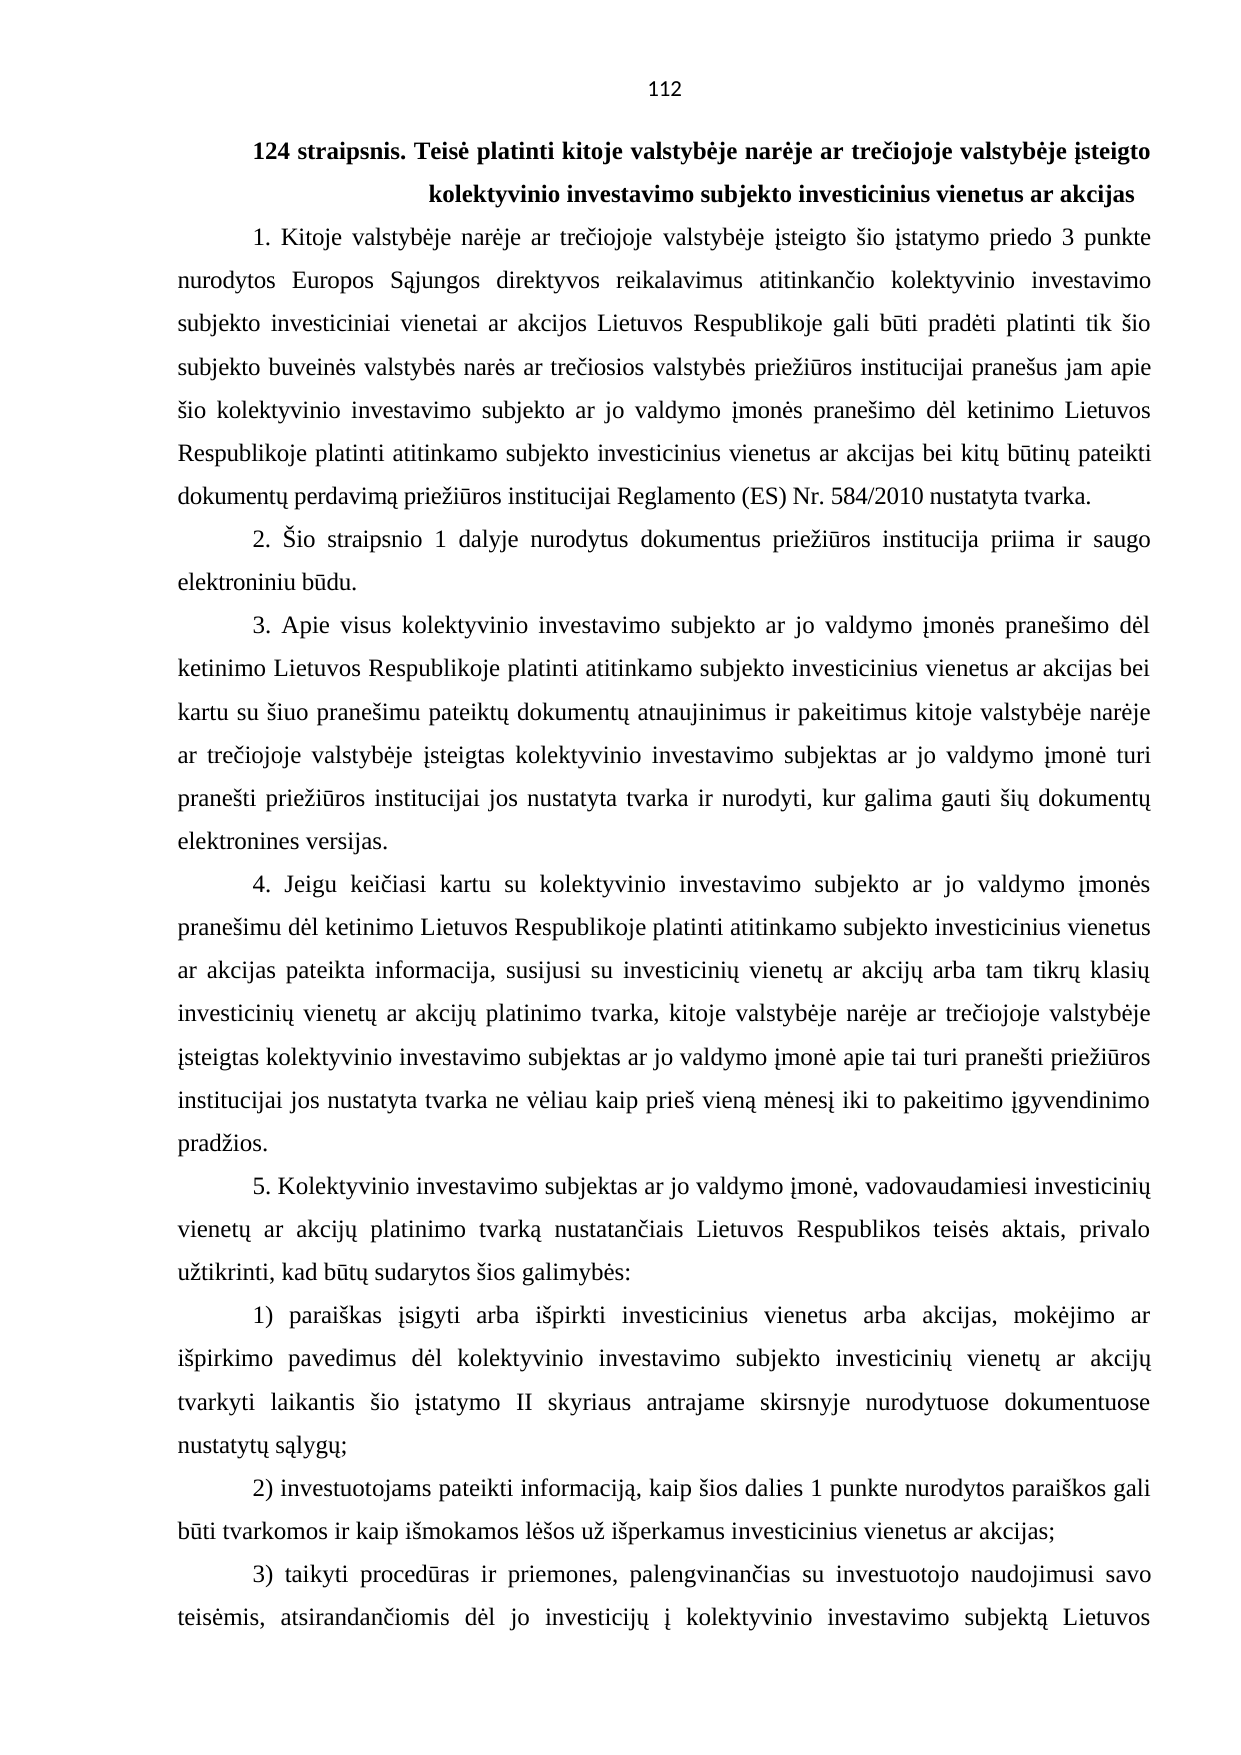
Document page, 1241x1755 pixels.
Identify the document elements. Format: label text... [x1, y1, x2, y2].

text 4. Jeigu keičiasi kartu su kolektyvinio investavimo subjekto ar jo valdymo įmonės pranešimu dėl ketinimo Lietuvos Respublikoje platinti atitinkamo subjekto investicinius vienetus ar akcijas pateikta informacija, susijusi su investicinių vienetų ar akcijų arba tam tikrų klasių investicinių vienetų ar akcijų platinimo tvarka, kitoje valstybėje narėje ar trečiojoje valstybėje įsteigtas kolektyvinio investavimo subjektas ar jo valdymo įmonė apie tai turi pranešti priežiūros institucijai jos nustatyta tvarka ne vėliau kaip prieš vieną mėnesį iki to pakeitimo įgyvendinimo pradžios. [177, 869, 1152, 1157]
text 3) taikyti procedūras ir priemones, palengvinančias su investuotojo naudojimusi savo teisėmis, atsirandančiomis dėl jo investicijų į kolektyvinio investavimo subjektą Lietuvos [177, 1559, 1152, 1631]
text 2) investuotojams pateikti informaciją, kaip šios dalies 1 punkte nurodytos paraiškos gali būti tvarkomos ir kaip išmokamos lėšos už išperkamus investicinius vienetus ar akcijas; [177, 1473, 1152, 1545]
text 2. Šio straipsnio 1 dalyje nurodytus dokumentus priežiūros institucija priima ir saugo elektroniniu būdu. [177, 524, 1152, 596]
text 124 straipsnis. Teisė platinti kitoje valstybėje narėje ar trečiojoje valstybėje įsteigto kolektyvinio investavimo subjekto investicinius vienetus ar akcijas [252, 136, 1152, 208]
text 1. Kitoje valstybėje narėje ar trečiojoje valstybėje įsteigto šio įstatymo priedo 3 punkte nurodytos Europos Sąjungos direktyvos reikalavimus atitinkančio kolektyvinio investavimo subjekto investiciniai vienetai ar akcijos Lietuvos Respublikoje gali būti pradėti platinti tik šio subjekto buveinės valstybės narės ar trečiosios valstybės priežiūros institucijai pranešus jam apie šio kolektyvinio investavimo subjekto ar jo valdymo įmonės pranešimo dėl ketinimo Lietuvos Respublikoje platinti atitinkamo subjekto investicinius vienetus ar akcijas bei kitų būtinų pateikti dokumentų perdavimą priežiūros institucijai Reglamento (ES) Nr. 584/2010 nustatyta tvarka. [177, 222, 1152, 510]
text 3. Apie visus kolektyvinio investavimo subjekto ar jo valdymo įmonės pranešimo dėl ketinimo Lietuvos Respublikoje platinti atitinkamo subjekto investicinius vienetus ar akcijas bei kartu su šiuo pranešimu pateiktų dokumentų atnaujinimus ir pakeitimus kitoje valstybėje narėje ar trečiojoje valstybėje įsteigtas kolektyvinio investavimo subjektas ar jo valdymo įmonė turi pranešti priežiūros institucijai jos nustatyta tvarka ir nurodyti, kur galima gauti šių dokumentų elektronines versijas. [177, 610, 1152, 855]
text 5. Kolektyvinio investavimo subjektas ar jo valdymo įmonė, vadovaudamiesi investicinių vienetų ar akcijų platinimo tvarką nustatančiais Lietuvos Respublikos teisės aktais, privalo užtikrinti, kad būtų sudarytos šios galimybės: [177, 1171, 1152, 1286]
text 1) paraiškas įsigyti arba išpirkti investicinius vienetus arba akcijas, mokėjimo ar išpirkimo pavedimus dėl kolektyvinio investavimo subjekto investicinių vienetų ar akcijų tvarkyti laikantis šio įstatymo II skyriaus antrajame skirsnyje nurodytuose dokumentuose nustatytų sąlygų; [177, 1300, 1152, 1458]
